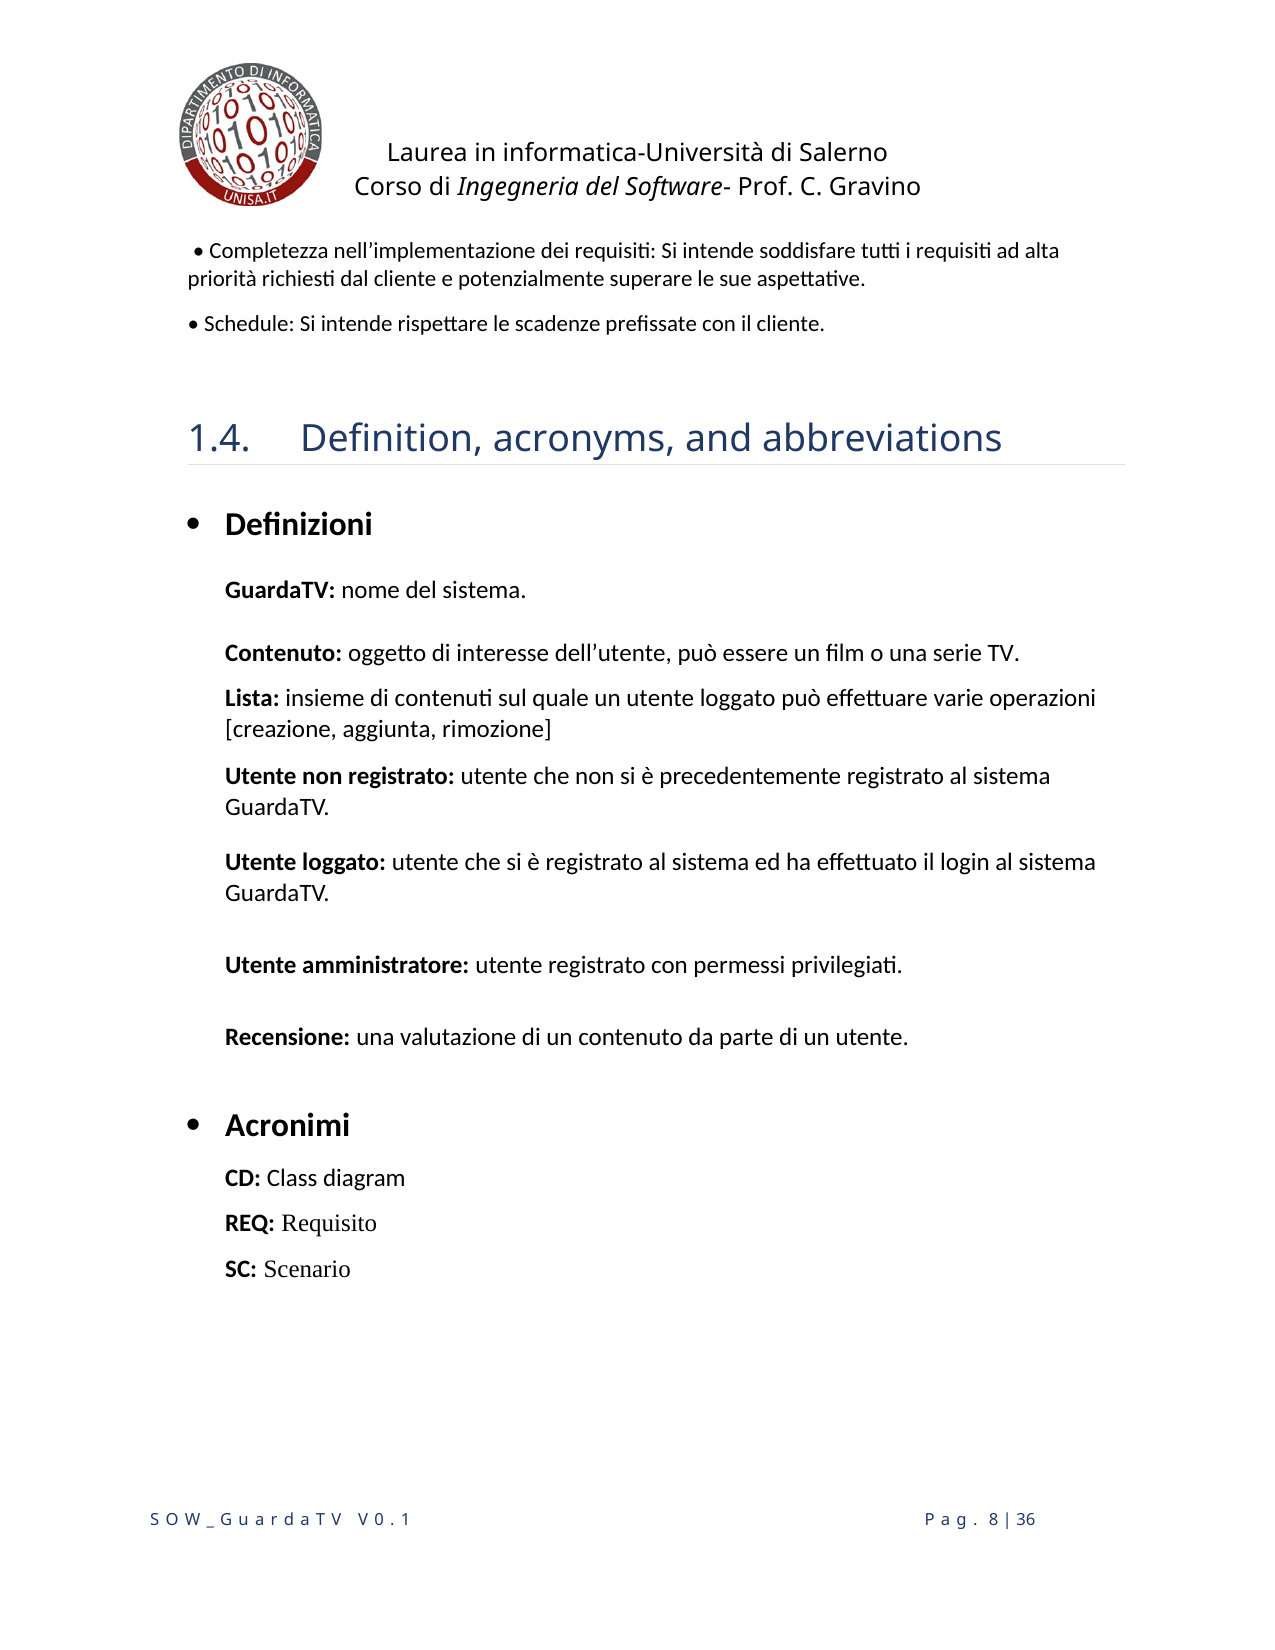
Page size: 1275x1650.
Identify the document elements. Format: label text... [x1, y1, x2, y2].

list Definition, acronyms, and abbreviations [187, 411, 1125, 465]
text Utente loggato: utente che si è registrato al sistema ed ha effettuato il login al sistema GuardaTV. [225, 846, 1125, 907]
text Utente amministratore: utente registrato con permessi privilegiati. [225, 949, 1125, 979]
text • Schedule: Si intende rispettare le scadenze prefissate con il cliente. [187, 309, 1125, 337]
text GuardaTV: nome del sistema. [225, 574, 1125, 605]
text REQ: Requisito [225, 1207, 1125, 1238]
text Contenuto: oggetto di interesse dell’utente, può essere un film o una serie TV. [225, 637, 1125, 667]
text • Completezza nell’implementazione dei requisiti: Si intende soddisfare tutti i requisiti ad alta priorità richiesti dal cliente e potenzialmente superare le sue aspettative. [187, 236, 1125, 292]
text Recensione: una valutazione di un contenuto da parte di un utente. [225, 1021, 1125, 1052]
list Acronimi [187, 1104, 1125, 1145]
list Definizioni [187, 503, 1125, 543]
text CD: Class diagram [225, 1162, 1125, 1192]
text Lista: insieme di contenuti sul quale un utente loggato può effettuare varie operazioni [creazione, aggiunta, rimozione] [225, 683, 1125, 744]
text Utente non registrato: utente che non si è precedentemente registrato al sistema GuardaTV. [225, 760, 1125, 821]
text SC: Scenario [225, 1253, 1125, 1284]
